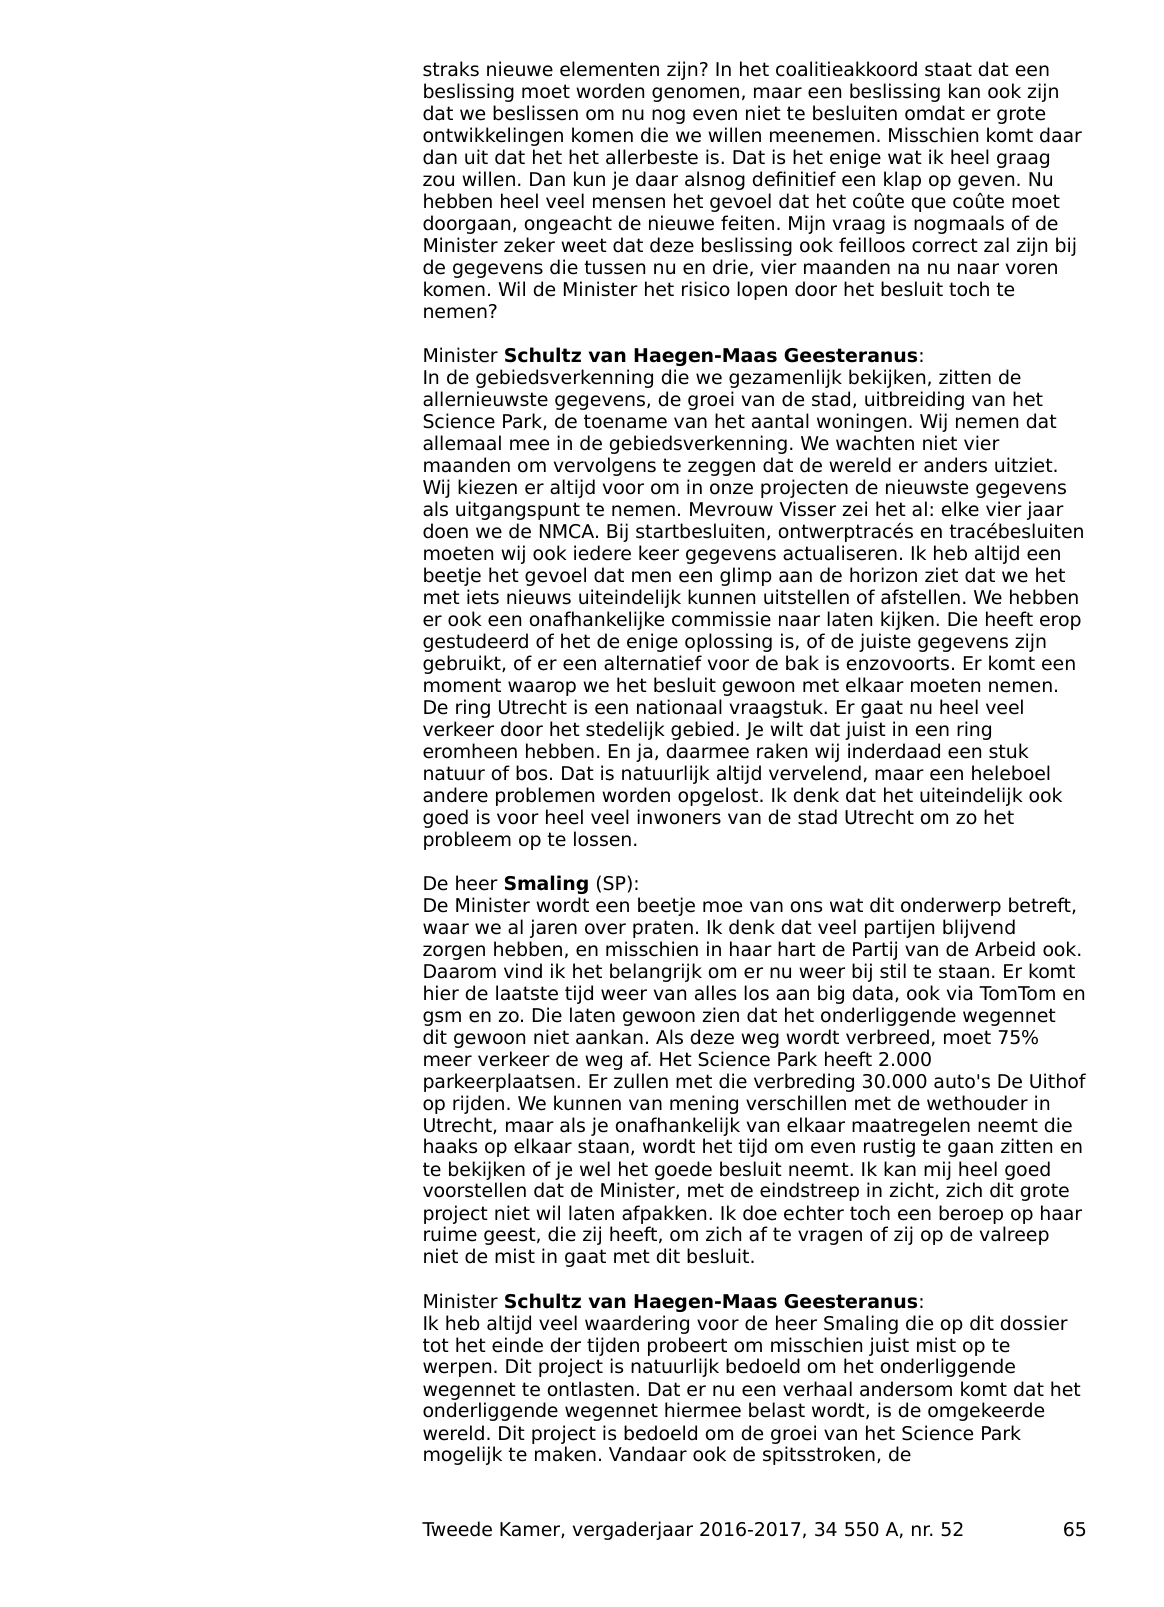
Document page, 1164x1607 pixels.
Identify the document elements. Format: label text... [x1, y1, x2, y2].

text straks nieuwe elementen zijn? In het coalitieakkoord staat dat een beslissing moet worden genomen, maar een beslissing kan ook zijn dat we beslissen om nu nog even niet te besluiten omdat er grote ontwikkelingen komen die we willen meenemen. Misschien komt daar dan uit dat het het allerbeste is. Dat is het enige wat ik heel graag zou willen. Dan kun je daar alsnog definitief een klap op geven. Nu hebben heel veel mensen het gevoel dat het coûte que coûte moet doorgaan, ongeacht de nieuwe feiten. Mijn vraag is nogmaals of de Minister zeker weet dat deze beslissing ook feilloos correct zal zijn bij de gegevens die tussen nu en drie, vier maanden na nu naar voren komen. Wil de Minister het risico lopen door het besluit toch te nemen? [422, 59, 1087, 323]
text De heer Smaling (SP): [422, 873, 1087, 895]
text Minister Schultz van Haegen-Maas Geesteranus: [422, 1291, 1087, 1312]
text Minister Schultz van Haegen-Maas Geesteranus: [422, 345, 1087, 367]
text Ik heb altijd veel waardering voor de heer Smaling die op dit dossier tot het einde der tijden probeert om misschien juist mist op te werpen. Dit project is natuurlijk bedoeld om het onderliggende wegennet te ontlasten. Dat er nu een verhaal andersom komt dat het onderliggende wegennet hiermee belast wordt, is de omgekeerde wereld. Dit project is bedoeld om de groei van het Science Park mogelijk te maken. Vandaar ook de spitsstroken, de [422, 1312, 1087, 1466]
text In de gebiedsverkenning die we gezamenlijk bekijken, zitten de allernieuwste gegevens, de groei van de stad, uitbreiding van het Science Park, de toename van het aantal woningen. Wij nemen dat allemaal mee in de gebiedsverkenning. We wachten niet vier maanden om vervolgens te zeggen dat de wereld er anders uitziet. Wij kiezen er altijd voor om in onze projecten de nieuwste gegevens als uitgangspunt te nemen. Mevrouw Visser zei het al: elke vier jaar doen we de NMCA. Bij startbesluiten, ontwerptracés en tracébesluiten moeten wij ook iedere keer gegevens actualiseren. Ik heb altijd een beetje het gevoel dat men een glimp aan de horizon ziet dat we het met iets nieuws uiteindelijk kunnen uitstellen of afstellen. We hebben er ook een onafhankelijke commissie naar laten kijken. Die heeft erop gestudeerd of het de enige oplossing is, of de juiste gegevens zijn gebruikt, of er een alternatief voor de bak is enzovoorts. Er komt een moment waarop we het besluit gewoon met elkaar moeten nemen. De ring Utrecht is een nationaal vraagstuk. Er gaat nu heel veel verkeer door het stedelijk gebied. Je wilt dat juist in een ring eromheen hebben. En ja, daarmee raken wij inderdaad een stuk natuur of bos. Dat is natuurlijk altijd vervelend, maar een heleboel andere problemen worden opgelost. Ik denk dat het uiteindelijk ook goed is voor heel veel inwoners van de stad Utrecht om zo het probleem op te lossen. [422, 367, 1087, 851]
text De Minister wordt een beetje moe van ons wat dit onderwerp betreft, waar we al jaren over praten. Ik denk dat veel partijen blijvend zorgen hebben, en misschien in haar hart de Partij van de Arbeid ook. Daarom vind ik het belangrijk om er nu weer bij stil te staan. Er komt hier de laatste tijd weer van alles los aan big data, ook via TomTom en gsm en zo. Die laten gewoon zien dat het onderliggende wegennet dit gewoon niet aankan. Als deze weg wordt verbreed, moet 75% meer verkeer de weg af. Het Science Park heeft 2.000 parkeerplaatsen. Er zullen met die verbreding 30.000 auto's De Uithof op rijden. We kunnen van mening verschillen met de wethouder in Utrecht, maar als je onafhankelijk van elkaar maatregelen neemt die haaks op elkaar staan, wordt het tijd om even rustig te gaan zitten en te bekijken of je wel het goede besluit neemt. Ik kan mij heel goed voorstellen dat de Minister, met de eindstreep in zicht, zich dit grote project niet wil laten afpakken. Ik doe echter toch een beroep op haar ruime geest, die zij heeft, om zich af te vragen of zij op de valreep niet de mist in gaat met dit besluit. [422, 895, 1087, 1268]
